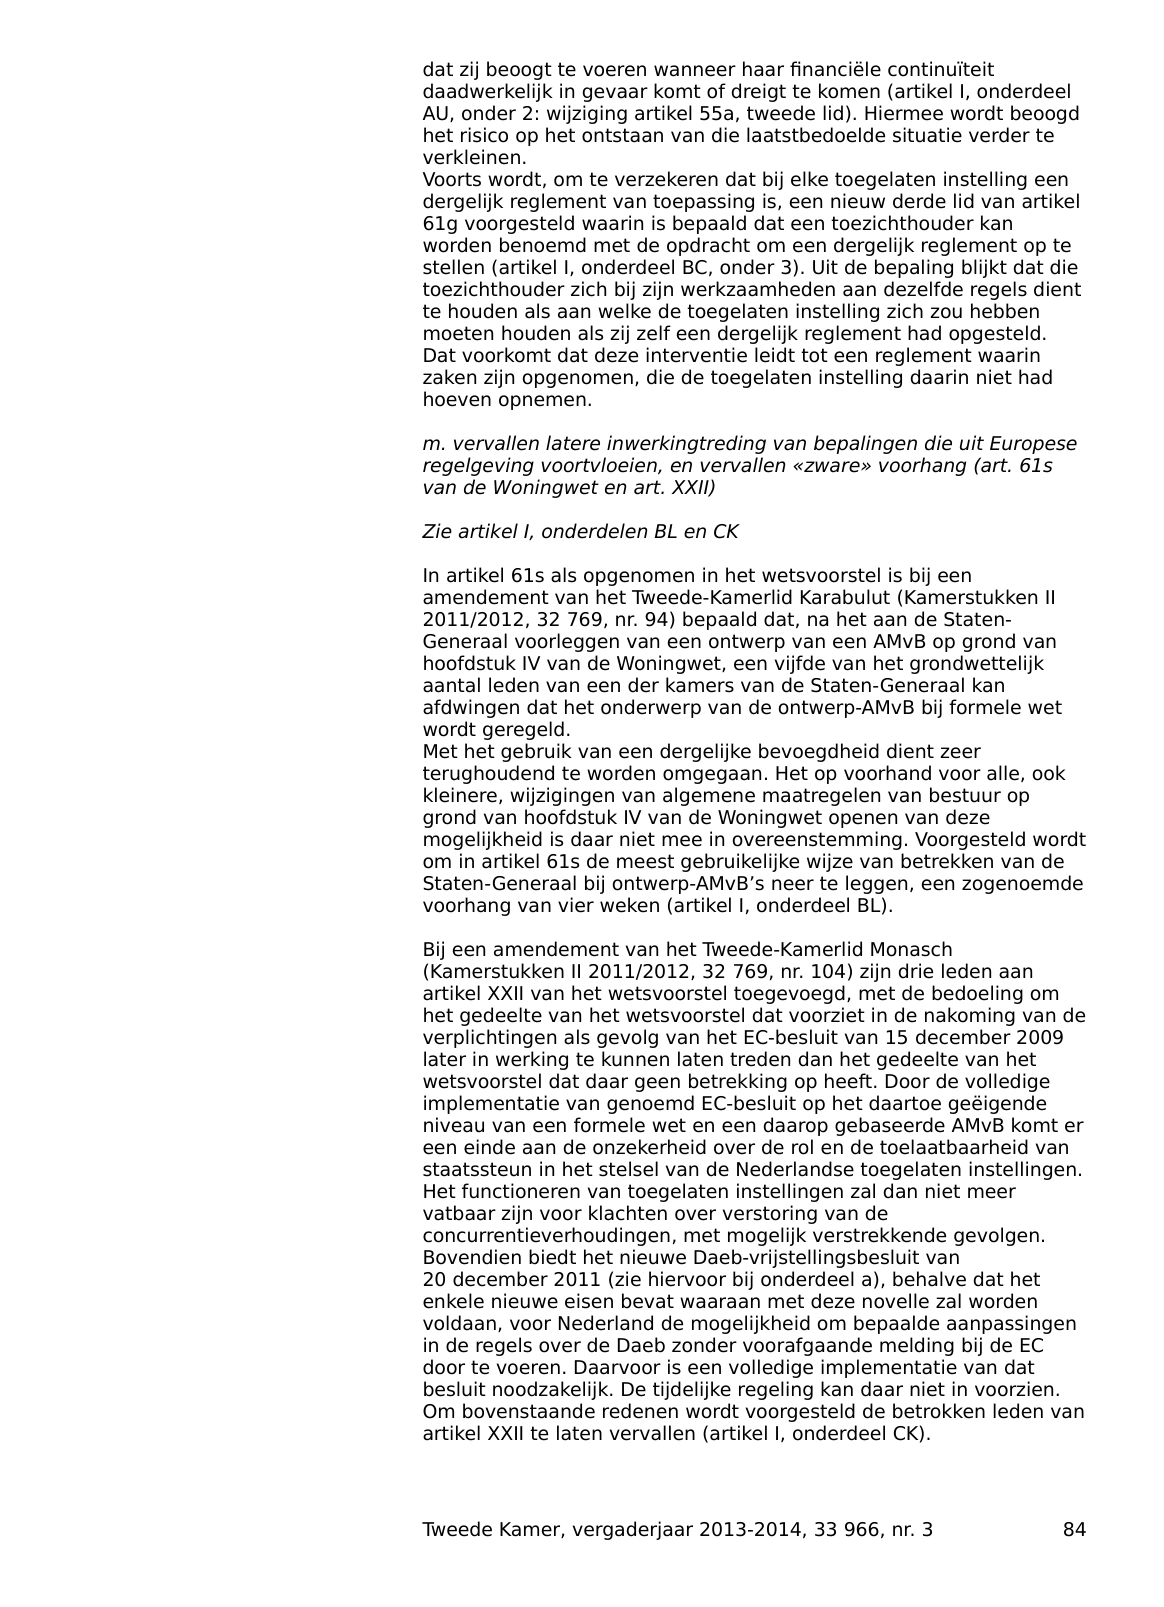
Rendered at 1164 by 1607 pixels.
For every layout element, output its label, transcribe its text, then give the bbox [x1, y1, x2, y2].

text Om bovenstaande redenen wordt voorgesteld de betrokken leden van artikel XXII te laten vervallen (artikel I, onderdeel CK). [422, 1401, 1087, 1444]
text Voorts wordt, om te verzekeren dat bij elke toegelaten instelling een dergelijk reglement van toepassing is, een nieuw derde lid van artikel 61g voorgesteld waarin is bepaald dat een toezichthouder kan worden benoemd met de opdracht om een dergelijk reglement op te stellen (artikel I, onderdeel BC, onder 3). Uit de bepaling blijkt dat die toezichthouder zich bij zijn werkzaamheden aan dezelfde regels dient te houden als aan welke de toegelaten instelling zich zou hebben moeten houden als zij zelf een dergelijk reglement had opgesteld. Dat voorkomt dat deze interventie leidt tot een reglement waarin zaken zijn opgenomen, die de toegelaten instelling daarin niet had hoeven opnemen. [422, 169, 1087, 411]
text dat zij beoogt te voeren wanneer haar financiële continuïteit daadwerkelijk in gevaar komt of dreigt te komen (artikel I, onderdeel AU, onder 2: wijziging artikel 55a, tweede lid). Hiermee wordt beoogd het risico op het ontstaan van die laatstbedoelde situatie verder te verkleinen. [422, 59, 1087, 169]
subtitle Zie artikel I, onderdelen BL en CK [422, 521, 1087, 543]
text In artikel 61s als opgenomen in het wetsvoorstel is bij een amendement van het Tweede-Kamerlid Karabulut (Kamerstukken II 2011/2012, 32 769, nr. 94) bepaald dat, na het aan de Staten-Generaal voorleggen van een ontwerp van een AMvB op grond van hoofdstuk IV van de Woningwet, een vijfde van het grondwettelijk aantal leden van een der kamers van de Staten-Generaal kan afdwingen dat het onderwerp van de ontwerp-AMvB bij formele wet wordt geregeld. [422, 565, 1087, 741]
subtitle m. vervallen latere inwerkingtreding van bepalingen die uit Europese regelgeving voortvloeien, en vervallen «zware» voorhang (art. 61s van de Woningwet en art. XXII) [422, 433, 1087, 499]
text Bij een amendement van het Tweede-Kamerlid Monasch (Kamerstukken II 2011/2012, 32 769, nr. 104) zijn drie leden aan artikel XXII van het wetsvoorstel toegevoegd, met de bedoeling om het gedeelte van het wetsvoorstel dat voorziet in de nakoming van de verplichtingen als gevolg van het EC-besluit van 15 december 2009 later in werking te kunnen laten treden dan het gedeelte van het wetsvoorstel dat daar geen betrekking op heeft. Door de volledige implementatie van genoemd EC-besluit op het daartoe geëigende niveau van een formele wet en een daarop gebaseerde AMvB komt er een einde aan de onzekerheid over de rol en de toelaatbaarheid van staatssteun in het stelsel van de Nederlandse toegelaten instellingen. Het functioneren van toegelaten instellingen zal dan niet meer vatbaar zijn voor klachten over verstoring van de concurrentieverhoudingen, met mogelijk verstrekkende gevolgen. Bovendien biedt het nieuwe Daeb-vrijstellingsbesluit van 20 december 2011 (zie hiervoor bij onderdeel a), behalve dat het enkele nieuwe eisen bevat waaraan met deze novelle zal worden voldaan, voor Nederland de mogelijkheid om bepaalde aanpassingen in de regels over de Daeb zonder voorafgaande melding bij de EC door te voeren. Daarvoor is een volledige implementatie van dat besluit noodzakelijk. De tijdelijke regeling kan daar niet in voorzien. [422, 939, 1087, 1401]
text Met het gebruik van een dergelijke bevoegdheid dient zeer terughoudend te worden omgegaan. Het op voorhand voor alle, ook kleinere, wijzigingen van algemene maatregelen van bestuur op grond van hoofdstuk IV van de Woningwet openen van deze mogelijkheid is daar niet mee in overeenstemming. Voorgesteld wordt om in artikel 61s de meest gebruikelijke wijze van betrekken van de Staten-Generaal bij ontwerp-AMvB’s neer te leggen, een zogenoemde voorhang van vier weken (artikel I, onderdeel BL). [422, 741, 1087, 917]
